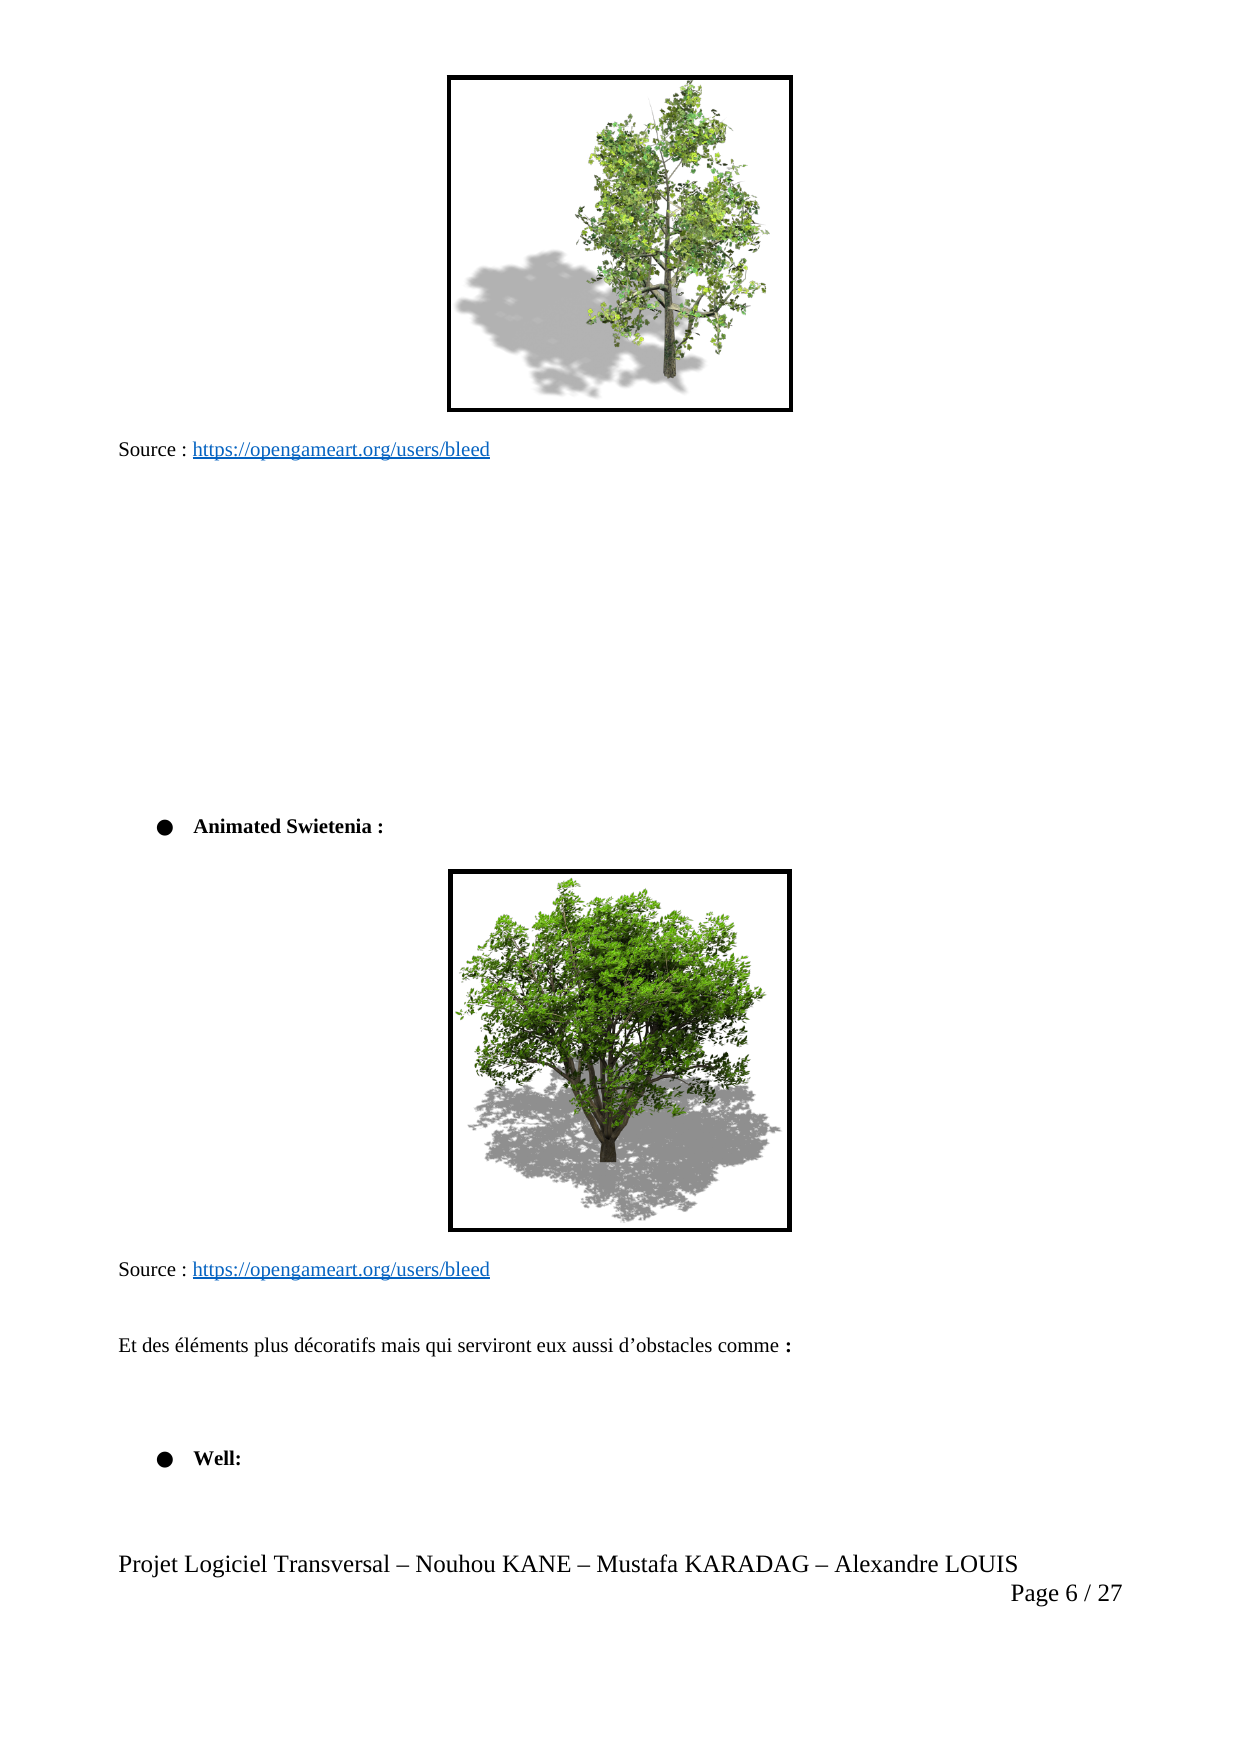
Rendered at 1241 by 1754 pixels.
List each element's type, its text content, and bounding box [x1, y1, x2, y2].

text Source : https://opengameart.org/users/bleed [118, 437, 1122, 461]
text Source : https://opengameart.org/users/bleed [118, 1257, 1122, 1281]
list Well: [156, 1434, 1122, 1477]
list Animated Swietenia : [156, 802, 1122, 845]
text Et des éléments plus décoratifs mais qui serviront eux aussi d’obstacles comme : [118, 1333, 1122, 1357]
